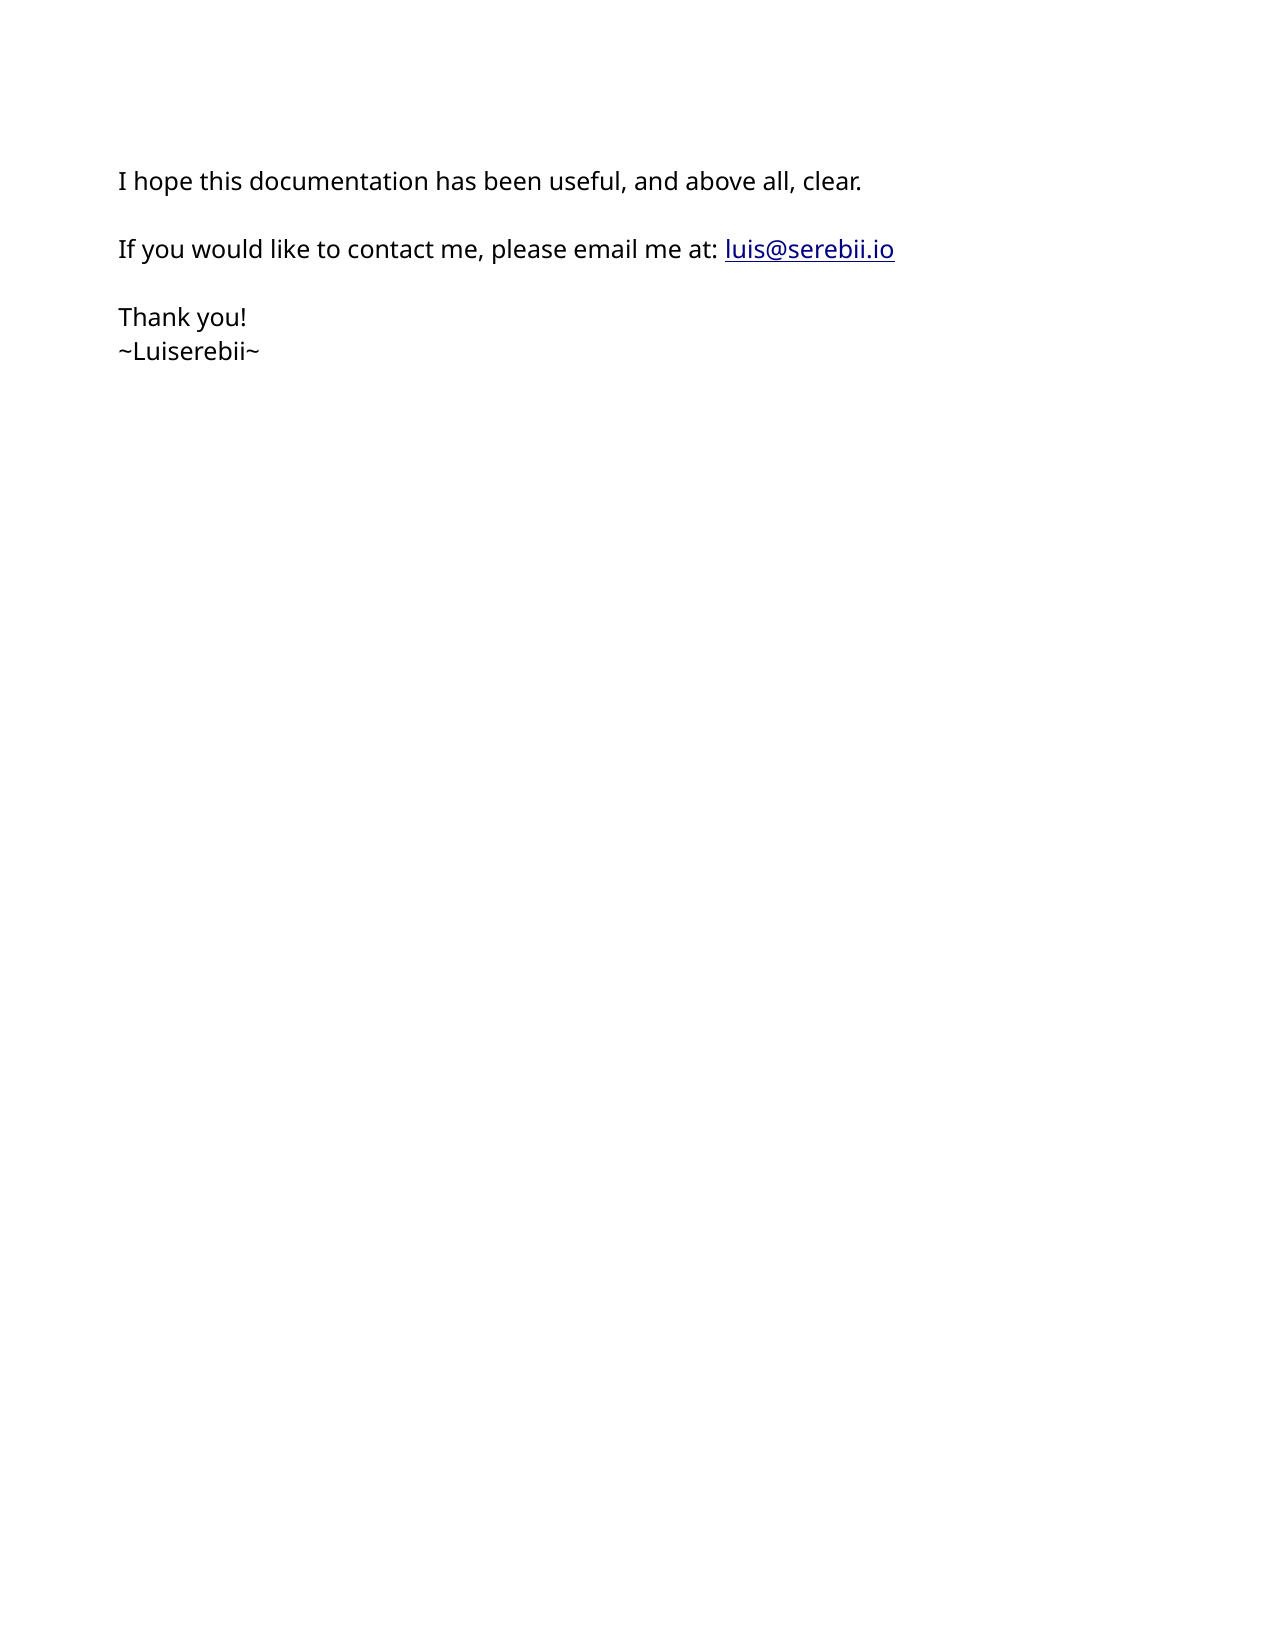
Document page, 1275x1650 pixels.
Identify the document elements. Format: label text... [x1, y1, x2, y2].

text Thank you! [118, 300, 1157, 334]
text If you would like to contact me, please email me at: luis@serebii.io [118, 232, 1157, 266]
text ~Luiserebii~ [118, 334, 1157, 368]
text I hope this documentation has been useful, and above all, clear. [118, 163, 1157, 198]
